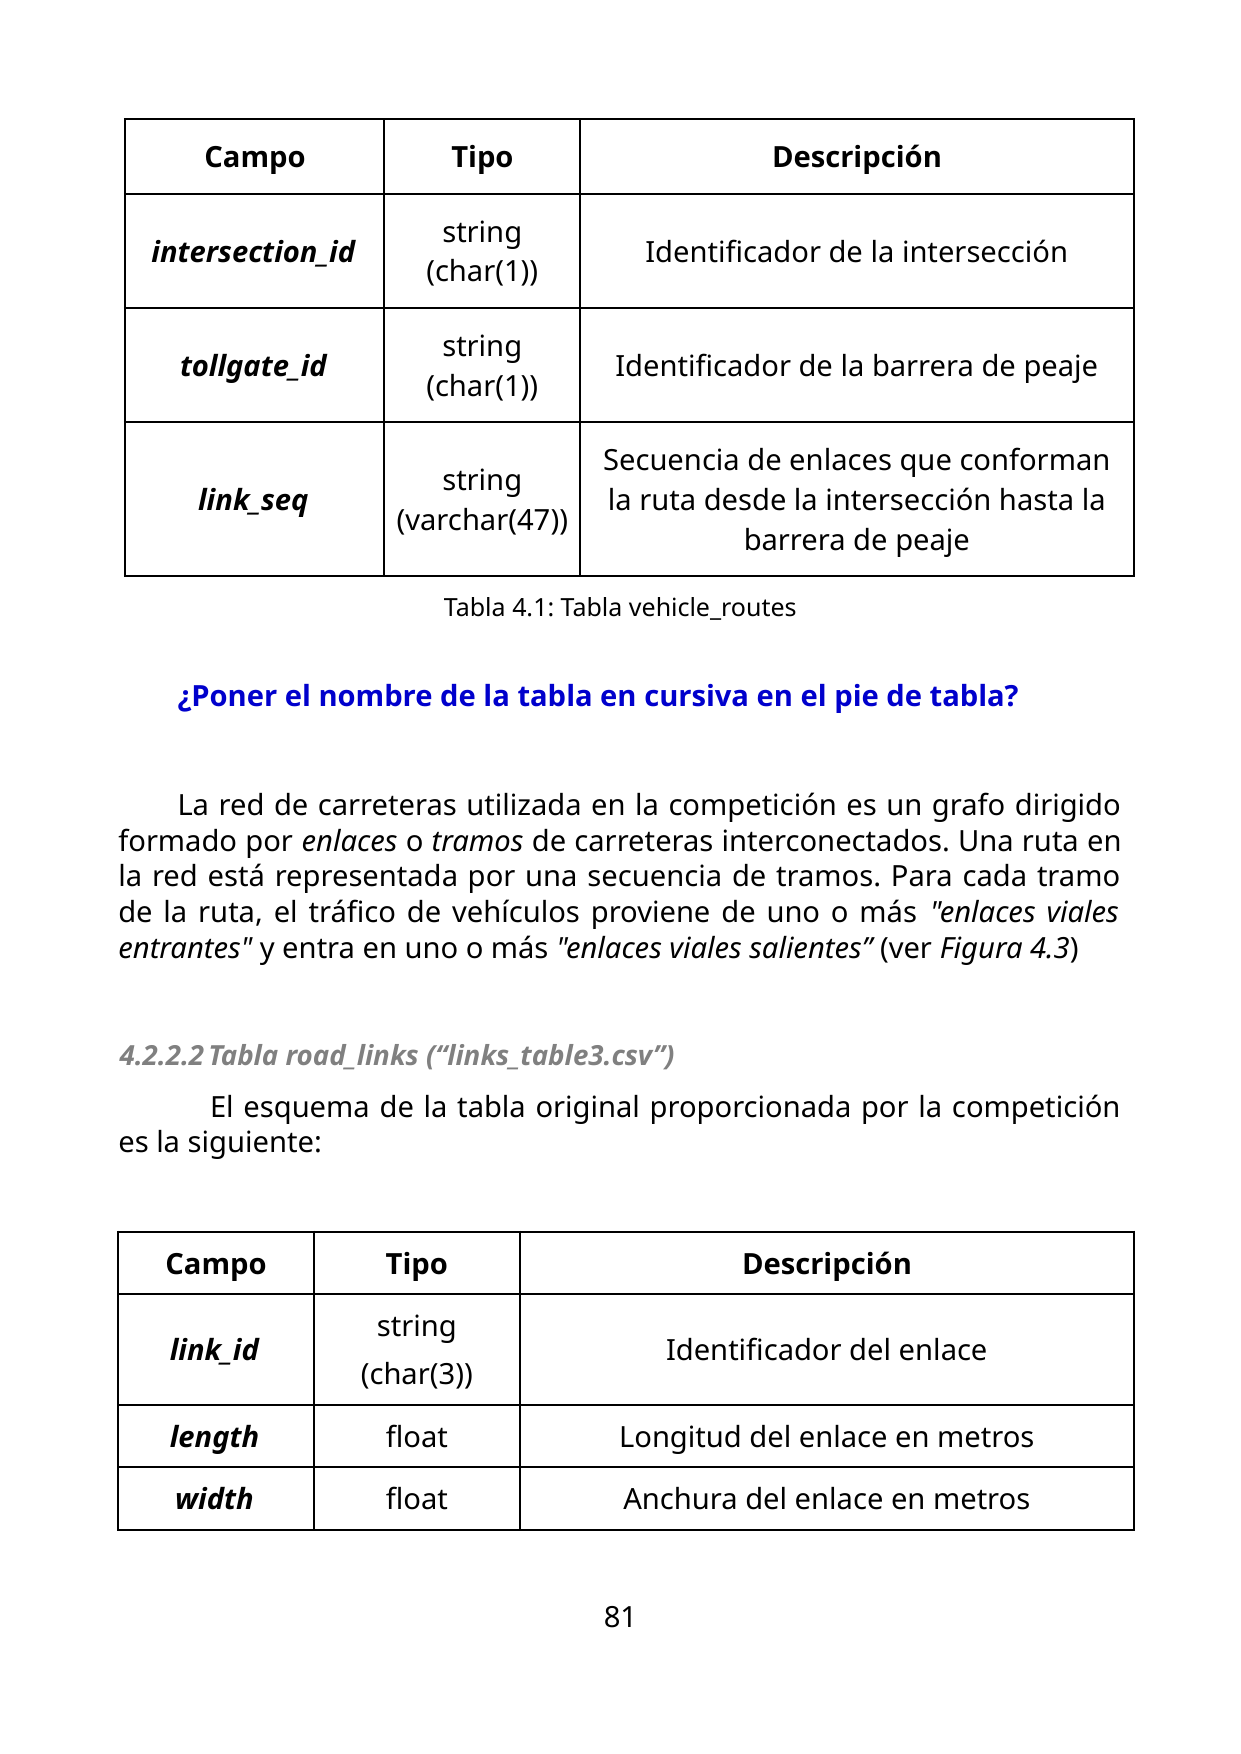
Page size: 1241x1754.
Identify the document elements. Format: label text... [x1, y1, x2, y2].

table_cell Identificador de la barrera de peaje [581, 309, 1133, 421]
text Tabla 4.1: Tabla vehicle_routes [118, 589, 1122, 623]
table_cell length [119, 1406, 313, 1466]
table_header Descripción [581, 120, 1133, 193]
table_cell width [119, 1468, 313, 1529]
table_cell Longitud del enlace en metros [521, 1406, 1133, 1466]
table_cell string (char(3)) [315, 1295, 519, 1403]
table_cell link_id [119, 1295, 313, 1403]
table_cell string (char(1)) [385, 195, 579, 307]
table_header Tipo [315, 1233, 519, 1293]
text El esquema de la tabla original proporcionada por la competición es la siguiente: [118, 1086, 1122, 1161]
table_cell intersection_id [126, 195, 383, 307]
table_cell Secuencia de enlaces que conforman la ruta desde la intersección hasta la barrera de peaje [581, 423, 1133, 575]
table_header Descripción [521, 1233, 1133, 1293]
table_header Campo [119, 1233, 313, 1293]
table_cell string (char(1)) [385, 309, 579, 421]
table_cell string (varchar(47)) [385, 423, 579, 575]
table_cell Anchura del enlace en metros [521, 1468, 1133, 1529]
text La red de carreteras utilizada en la competición es un grafo dirigido formado por enlaces o tramos de carreteras interconectados. Una ruta en la red está representada por una secuencia de tramos. Para cada tramo de la ruta, el tráfico de vehículos proviene de uno o más "enlaces viales entrantes" y entra en uno o más "enlaces viales salientes” (ver Figura 4.3) [118, 784, 1122, 967]
text ¿Poner el nombre de la tabla en cursiva en el pie de tabla? [118, 676, 1122, 715]
table_cell Identificador del enlace [521, 1295, 1133, 1403]
table_cell float [315, 1406, 519, 1466]
table_cell link_seq [126, 423, 383, 575]
table_cell float [315, 1468, 519, 1529]
table_header Tipo [385, 120, 579, 193]
table_cell Identificador de la intersección [581, 195, 1133, 307]
subtitle Tabla road_links (“links_table3.csv”) [119, 1036, 1122, 1073]
table_cell tollgate_id [126, 309, 383, 421]
table_header Campo [126, 120, 383, 193]
